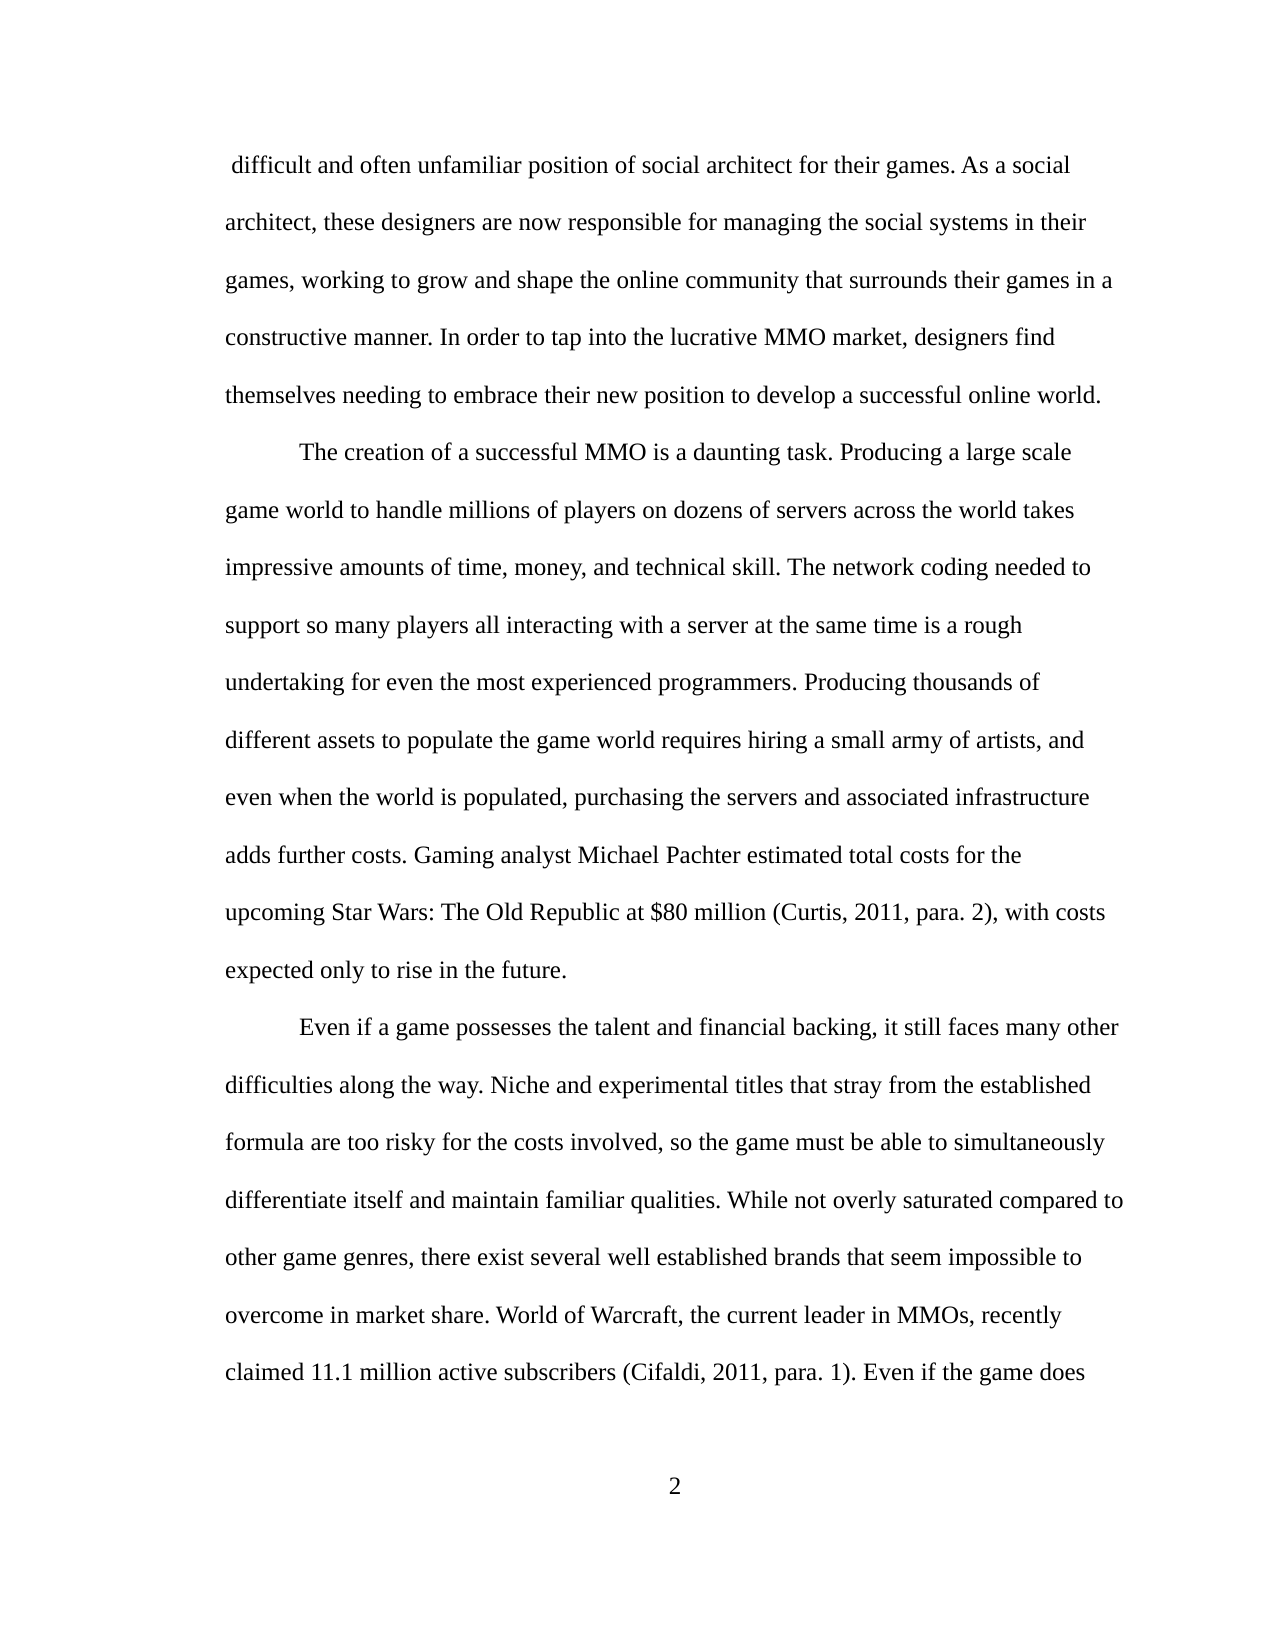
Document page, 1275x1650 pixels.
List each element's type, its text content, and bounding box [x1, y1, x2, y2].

text Even if a game possesses the talent and financial backing, it still faces many other difficulties along the way. Niche and experimental titles that stray from the established formula are too risky for the costs involved, so the game must be able to simultaneously differentiate itself and maintain familiar qualities. While not overly saturated compared to other game genres, there exist several well established brands that seem impossible to overcome in market share. World of Warcraft, the current leader in MMOs, recently claimed 11.1 million active subscribers (Cifaldi, 2011, para. 1). Even if the game does [225, 1012, 1125, 1386]
text The creation of a successful MMO is a daunting task. Producing a large scale game world to handle millions of players on dozens of servers across the world takes impressive amounts of time, money, and technical skill. The network coding needed to support so many players all interacting with a server at the same time is a rough undertaking for even the most experienced programmers. Producing thousands of different assets to populate the game world requires hiring a small army of artists, and even when the world is populated, purchasing the servers and associated infrastructure adds further costs. Gaming analyst Michael Pachter estimated total costs for the upcoming Star Wars: The Old Republic at $80 million (Curtis, 2011, para. 2), with costs expected only to rise in the future. [225, 437, 1125, 984]
text difficult and often unfamiliar position of social architect for their games. As a social architect, these designers are now responsible for managing the social systems in their games, working to grow and shape the online community that surrounds their games in a constructive manner. In order to tap into the lucrative MMO market, designers find themselves needing to embrace their new position to develop a successful online world. [225, 150, 1125, 409]
